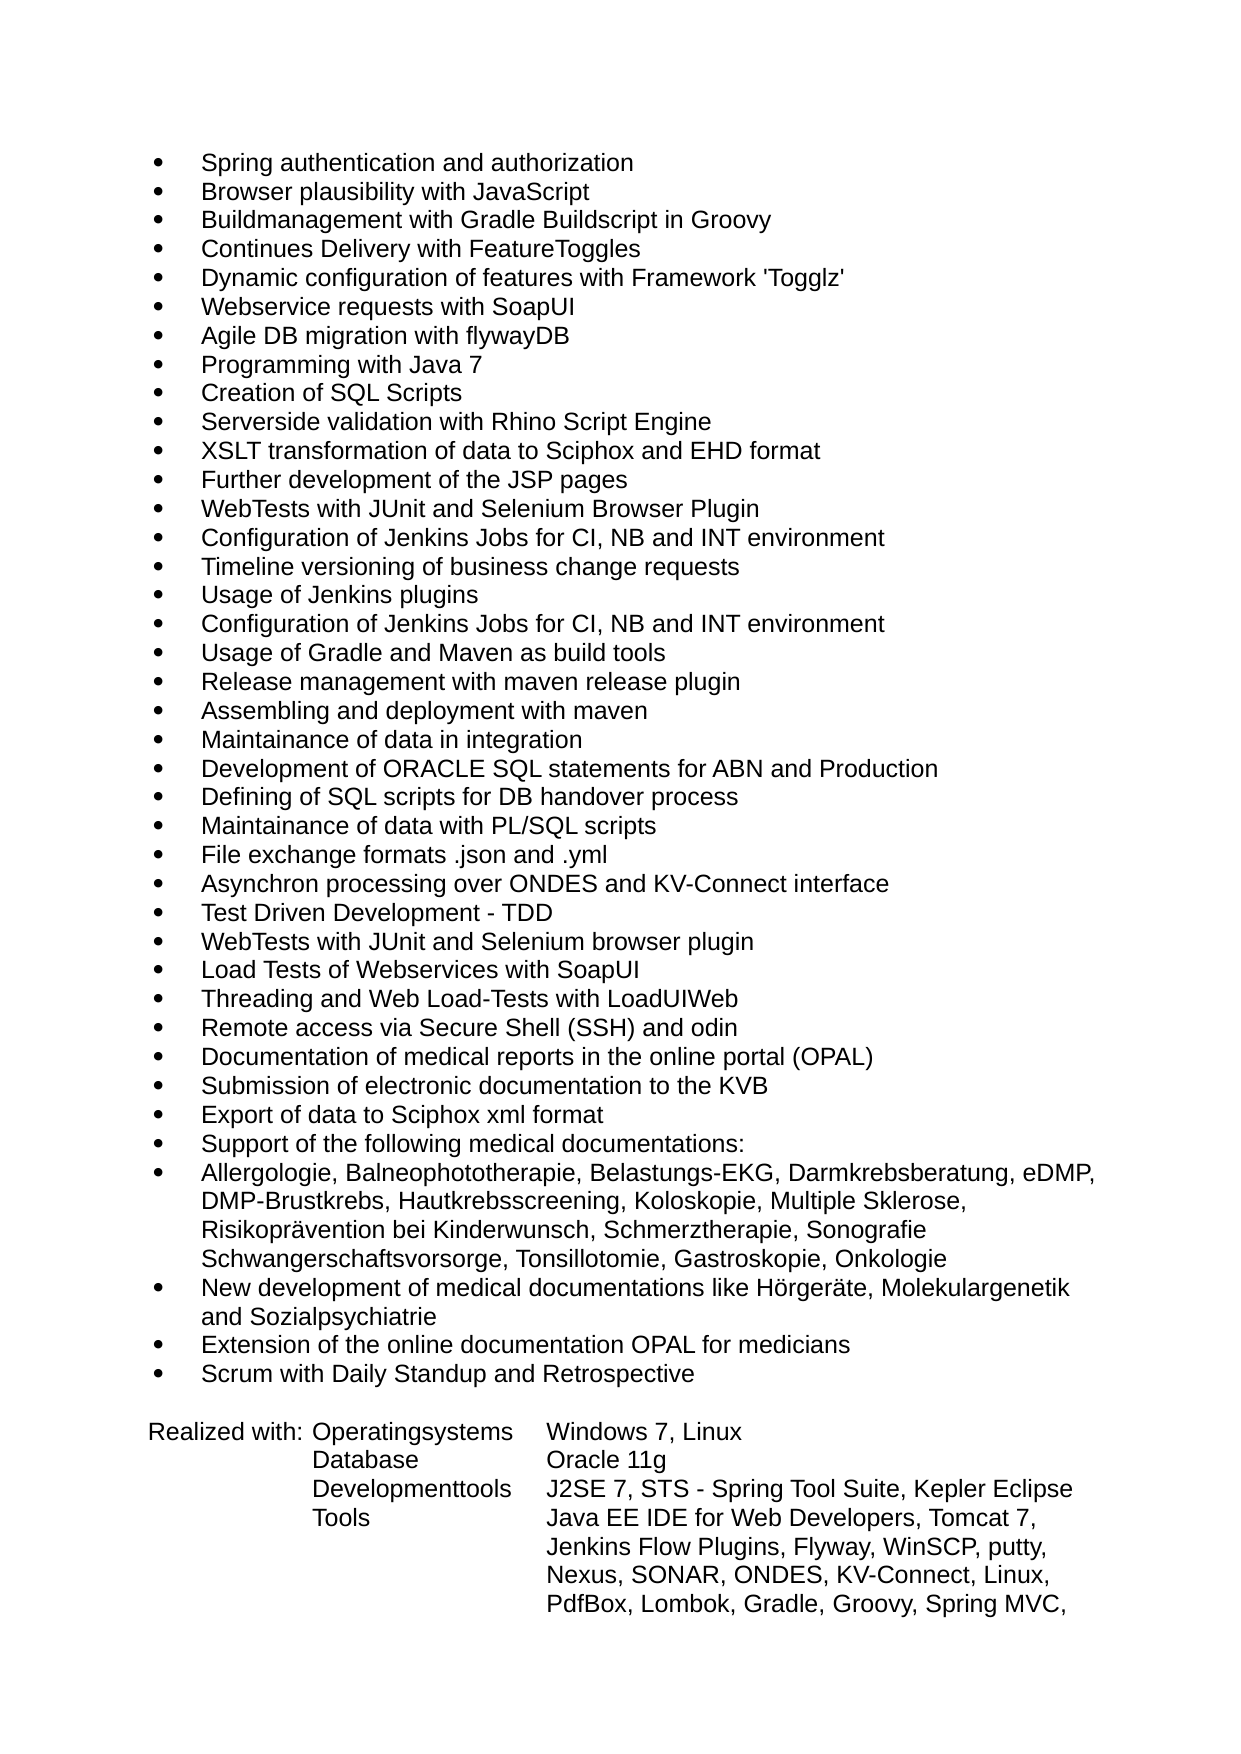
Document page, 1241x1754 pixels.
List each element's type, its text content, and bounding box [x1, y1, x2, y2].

list Buildmanagement with Gradle Buildscript in Groovy [154, 205, 1104, 234]
list Continues Delivery with FeatureToggles [154, 234, 1104, 263]
list Load Tests of Webservices with SoapUI [154, 956, 1104, 984]
list Configuration of Jenkins Jobs for CI, NB and INT environment [154, 609, 1104, 638]
list New development of medical documentations like Hörgeräte, Molekulargenetik and Sozialpsychiatrie [154, 1273, 1104, 1330]
list Usage of Jenkins plugins [154, 580, 1104, 609]
list Export of data to Sciphox xml format [154, 1100, 1104, 1129]
table_cell Developmenttools Tools [309, 1474, 543, 1618]
list Agile DB migration with flywayDB [154, 321, 1104, 349]
table_header Realized with: [145, 1417, 309, 1445]
list Maintainance of data with PL/SQL scripts [154, 811, 1104, 840]
list Dynamic configuration of features with Framework 'Togglz' [154, 263, 1104, 292]
table_cell [145, 1445, 309, 1474]
list Assembling and deployment with maven [154, 696, 1104, 725]
list Allergologie, Balneophototherapie, Belastungs-EKG, Darmkrebsberatung, eDMP, DMP-Brustkrebs, Hautkrebsscreening, Koloskopie, Multiple Sklerose, Risikoprävention bei Kinderwunsch, Schmerztherapie, Sonografie Schwangerschaftsvorsorge, Tonsillotomie, Gastroskopie, Onkologie [154, 1157, 1104, 1273]
list Spring authentication and authorization [154, 148, 1104, 176]
list Webservice requests with SoapUI [154, 292, 1104, 321]
list Test Driven Development - TDD [154, 898, 1104, 927]
list Development of ORACLE SQL statements for ABN and Production [154, 753, 1104, 782]
list Remote access via Secure Shell (SSH) and odin [154, 1013, 1104, 1042]
table_header Operatingsystems [309, 1417, 543, 1445]
table_header Windows 7, Linux [543, 1417, 1089, 1445]
list Browser plausibility with JavaScript [154, 176, 1104, 205]
list Timeline versioning of business change requests [154, 552, 1104, 580]
list Defining of SQL scripts for DB handover process [154, 782, 1104, 811]
list Submission of electronic documentation to the KVB [154, 1071, 1104, 1100]
list Programming with Java 7 [154, 349, 1104, 378]
list File exchange formats .json and .yml [154, 840, 1104, 869]
list WebTests with JUnit and Selenium Browser Plugin [154, 494, 1104, 523]
list Asynchron processing over ONDES and KV-Connect interface [154, 869, 1104, 898]
list Configuration of Jenkins Jobs for CI, NB and INT environment [154, 523, 1104, 552]
table_cell Database [309, 1445, 543, 1474]
list Further development of the JSP pages [154, 465, 1104, 494]
list Usage of Gradle and Maven as build tools [154, 638, 1104, 667]
list Extension of the online documentation OPAL for medicians [154, 1330, 1104, 1359]
list Scrum with Daily Standup and Retrospective [154, 1359, 1104, 1388]
list Serverside validation with Rhino Script Engine [154, 407, 1104, 436]
table_cell J2SE 7, STS - Spring Tool Suite, Kepler Eclipse Java EE IDE for Web Developers, Tomcat 7, Jenkins Flow Plugins, Flyway, WinSCP, putty, Nexus, SONAR, ONDES, KV-Connect, Linux, PdfBox, Lombok, Gradle, Groovy, Spring MVC, [543, 1474, 1089, 1618]
list Support of the following medical documentations: [154, 1129, 1104, 1157]
list Maintainance of data in integration [154, 725, 1104, 753]
list Creation of SQL Scripts [154, 378, 1104, 407]
table_cell Oracle 11g [543, 1445, 1089, 1474]
list XSLT transformation of data to Sciphox and EHD format [154, 436, 1104, 465]
list Threading and Web Load-Tests with LoadUIWeb [154, 984, 1104, 1013]
list Release management with maven release plugin [154, 667, 1104, 696]
table_cell [145, 1474, 309, 1618]
list WebTests with JUnit and Selenium browser plugin [154, 927, 1104, 956]
list Documentation of medical reports in the online portal (OPAL) [154, 1042, 1104, 1071]
